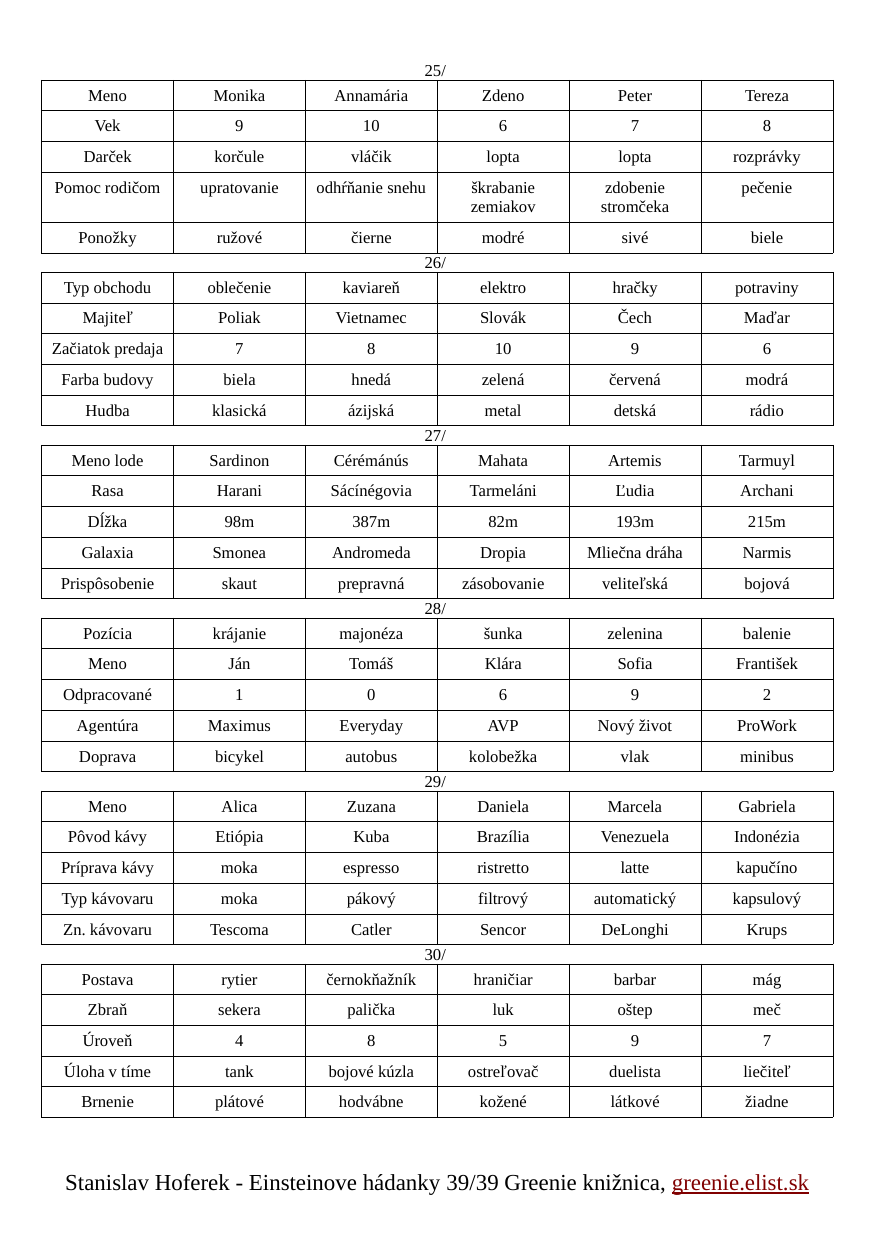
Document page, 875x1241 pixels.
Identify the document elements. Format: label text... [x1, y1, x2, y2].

table_cell moka [174, 853, 305, 883]
table_header Daniela [438, 792, 569, 821]
table_cell Ponožky [42, 223, 173, 252]
table_header Cérémánús [306, 446, 437, 475]
table_cell Vietnamec [306, 304, 437, 333]
table_cell filtrový [438, 884, 569, 913]
table_cell 6 [702, 334, 833, 364]
table_cell Hudba [42, 396, 173, 425]
table_header majonéza [306, 619, 437, 648]
table_header oblečenie [174, 273, 305, 302]
table_cell Agentúra [42, 711, 173, 741]
table_header barbar [570, 965, 701, 994]
table_header hračky [570, 273, 701, 302]
table_cell ristretto [438, 853, 569, 883]
table_cell Brazília [438, 822, 569, 852]
table_cell Čech [570, 304, 701, 333]
table_header Meno lode [42, 446, 173, 475]
table_cell zelená [438, 365, 569, 395]
table_cell upratovanie [174, 173, 305, 222]
table_cell Úloha v tíme [42, 1057, 173, 1086]
table_cell veliteľská [570, 569, 701, 598]
table_cell 9 [174, 111, 305, 141]
table_cell látkové [570, 1087, 701, 1117]
table_cell latte [570, 853, 701, 883]
text 29/ [41, 772, 833, 791]
table_cell Doprava [42, 742, 173, 771]
table_cell Prispôsobenie [42, 569, 173, 598]
table_cell hodvábne [306, 1087, 437, 1117]
table_cell Sofia [570, 649, 701, 679]
table_cell AVP [438, 711, 569, 741]
table_cell Etiópia [174, 822, 305, 852]
table_cell bojová [702, 569, 833, 598]
table_cell bojové kúzla [306, 1057, 437, 1086]
table_cell Rasa [42, 476, 173, 506]
table_cell Dĺžka [42, 507, 173, 537]
table_cell Slovák [438, 304, 569, 333]
table_cell automatický [570, 884, 701, 913]
table_cell čierne [306, 223, 437, 252]
table_header Zuzana [306, 792, 437, 821]
table_cell 215m [702, 507, 833, 537]
table_cell Poliak [174, 304, 305, 333]
text 25/ [41, 61, 833, 80]
table_cell 4 [174, 1026, 305, 1056]
table_cell Everyday [306, 711, 437, 741]
table_cell Pôvod kávy [42, 822, 173, 852]
table_header Meno [42, 81, 173, 110]
table_cell škrabanie zemiakov [438, 173, 569, 222]
table_cell ostreľovač [438, 1057, 569, 1086]
table_cell Majiteľ [42, 304, 173, 333]
table_cell Sencor [438, 915, 569, 944]
table_cell meč [702, 995, 833, 1025]
table_cell Galaxia [42, 538, 173, 568]
table_cell Nový život [570, 711, 701, 741]
text 27/ [41, 426, 833, 445]
table_cell 6 [438, 111, 569, 141]
table_cell 9 [570, 334, 701, 364]
table_cell 1 [174, 680, 305, 710]
table_cell 193m [570, 507, 701, 537]
table_header kaviareň [306, 273, 437, 302]
table_cell Brnenie [42, 1087, 173, 1117]
table_cell ProWork [702, 711, 833, 741]
table_cell rádio [702, 396, 833, 425]
table_header Meno [42, 792, 173, 821]
table_header potraviny [702, 273, 833, 302]
table_cell bicykel [174, 742, 305, 771]
table_cell Catler [306, 915, 437, 944]
table_header Marcela [570, 792, 701, 821]
table_cell minibus [702, 742, 833, 771]
table_cell biela [174, 365, 305, 395]
table_header Peter [570, 81, 701, 110]
table_cell vláčik [306, 142, 437, 172]
table_cell detská [570, 396, 701, 425]
table_cell Narmis [702, 538, 833, 568]
table_cell kožené [438, 1087, 569, 1117]
table_cell 8 [702, 111, 833, 141]
table_cell Venezuela [570, 822, 701, 852]
table_cell pákový [306, 884, 437, 913]
table_header balenie [702, 619, 833, 648]
table_header černokňažník [306, 965, 437, 994]
table_cell Zbraň [42, 995, 173, 1025]
table_cell Úroveň [42, 1026, 173, 1056]
table_cell Odpracované [42, 680, 173, 710]
table_cell Smonea [174, 538, 305, 568]
table_cell espresso [306, 853, 437, 883]
table_cell 7 [570, 111, 701, 141]
table_cell odhŕňanie snehu [306, 173, 437, 222]
table_cell DeLonghi [570, 915, 701, 944]
table_header elektro [438, 273, 569, 302]
table_header Typ obchodu [42, 273, 173, 302]
table_cell kapučíno [702, 853, 833, 883]
table_cell autobus [306, 742, 437, 771]
table_cell liečiteľ [702, 1057, 833, 1086]
table_cell tank [174, 1057, 305, 1086]
table_cell vlak [570, 742, 701, 771]
text 30/ [41, 945, 833, 963]
table_header rytier [174, 965, 305, 994]
table_cell lopta [438, 142, 569, 172]
table_cell zdobenie stromčeka [570, 173, 701, 222]
table_cell Pomoc rodičom [42, 173, 173, 222]
table_header Monika [174, 81, 305, 110]
table_cell kapsulový [702, 884, 833, 913]
table_cell Harani [174, 476, 305, 506]
table_header Sardinon [174, 446, 305, 475]
table_cell 98m [174, 507, 305, 537]
table_cell Kuba [306, 822, 437, 852]
table_cell prepravná [306, 569, 437, 598]
table_cell Klára [438, 649, 569, 679]
table_cell Ján [174, 649, 305, 679]
table_cell Andromeda [306, 538, 437, 568]
table_header Alica [174, 792, 305, 821]
table_cell Maďar [702, 304, 833, 333]
table_cell Vek [42, 111, 173, 141]
table_cell Typ kávovaru [42, 884, 173, 913]
table_header krájanie [174, 619, 305, 648]
table_header Mahata [438, 446, 569, 475]
table_header zelenina [570, 619, 701, 648]
table_cell Ľudia [570, 476, 701, 506]
table_cell červená [570, 365, 701, 395]
table_cell Dropia [438, 538, 569, 568]
table_header Tereza [702, 81, 833, 110]
table_cell lopta [570, 142, 701, 172]
table_cell plátové [174, 1087, 305, 1117]
table_cell Archani [702, 476, 833, 506]
table_header mág [702, 965, 833, 994]
text 28/ [41, 599, 833, 618]
table_cell ružové [174, 223, 305, 252]
table_cell pečenie [702, 173, 833, 222]
table_cell zásobovanie [438, 569, 569, 598]
table_header Annamária [306, 81, 437, 110]
table_cell 8 [306, 334, 437, 364]
table_cell biele [702, 223, 833, 252]
table_cell modré [438, 223, 569, 252]
table_header Zdeno [438, 81, 569, 110]
table_cell 7 [702, 1026, 833, 1056]
table_cell 9 [570, 1026, 701, 1056]
table_cell Tescoma [174, 915, 305, 944]
table_cell skaut [174, 569, 305, 598]
table_cell korčule [174, 142, 305, 172]
table_header Artemis [570, 446, 701, 475]
table_header Gabriela [702, 792, 833, 821]
table_cell modrá [702, 365, 833, 395]
table_header Postava [42, 965, 173, 994]
table_cell 9 [570, 680, 701, 710]
table_cell Farba budovy [42, 365, 173, 395]
table_cell Sácínégovia [306, 476, 437, 506]
table_cell sekera [174, 995, 305, 1025]
table_cell Krups [702, 915, 833, 944]
table_cell 6 [438, 680, 569, 710]
table_header šunka [438, 619, 569, 648]
table_cell 8 [306, 1026, 437, 1056]
table_cell 2 [702, 680, 833, 710]
table_cell kolobežka [438, 742, 569, 771]
table_cell 387m [306, 507, 437, 537]
table_cell rozprávky [702, 142, 833, 172]
table_cell sivé [570, 223, 701, 252]
table_cell duelista [570, 1057, 701, 1086]
table_cell palička [306, 995, 437, 1025]
table_cell oštep [570, 995, 701, 1025]
table_cell 10 [306, 111, 437, 141]
table_cell metal [438, 396, 569, 425]
table_cell Zn. kávovaru [42, 915, 173, 944]
table_cell Začiatok predaja [42, 334, 173, 364]
table_cell žiadne [702, 1087, 833, 1117]
table_cell klasická [174, 396, 305, 425]
text 26/ [41, 254, 833, 272]
table_header Tarmuyl [702, 446, 833, 475]
table_cell Tarmeláni [438, 476, 569, 506]
table_cell ázijská [306, 396, 437, 425]
table_cell 5 [438, 1026, 569, 1056]
table_cell Darček [42, 142, 173, 172]
table_cell Príprava kávy [42, 853, 173, 883]
table_cell 0 [306, 680, 437, 710]
table_cell 7 [174, 334, 305, 364]
table_cell luk [438, 995, 569, 1025]
table_cell 10 [438, 334, 569, 364]
table_cell Meno [42, 649, 173, 679]
table_header Pozícia [42, 619, 173, 648]
table_cell Maximus [174, 711, 305, 741]
table_cell Tomáš [306, 649, 437, 679]
table_cell Mliečna dráha [570, 538, 701, 568]
table_header hraničiar [438, 965, 569, 994]
table_cell František [702, 649, 833, 679]
table_cell hnedá [306, 365, 437, 395]
table_cell Indonézia [702, 822, 833, 852]
table_cell moka [174, 884, 305, 913]
table_cell 82m [438, 507, 569, 537]
